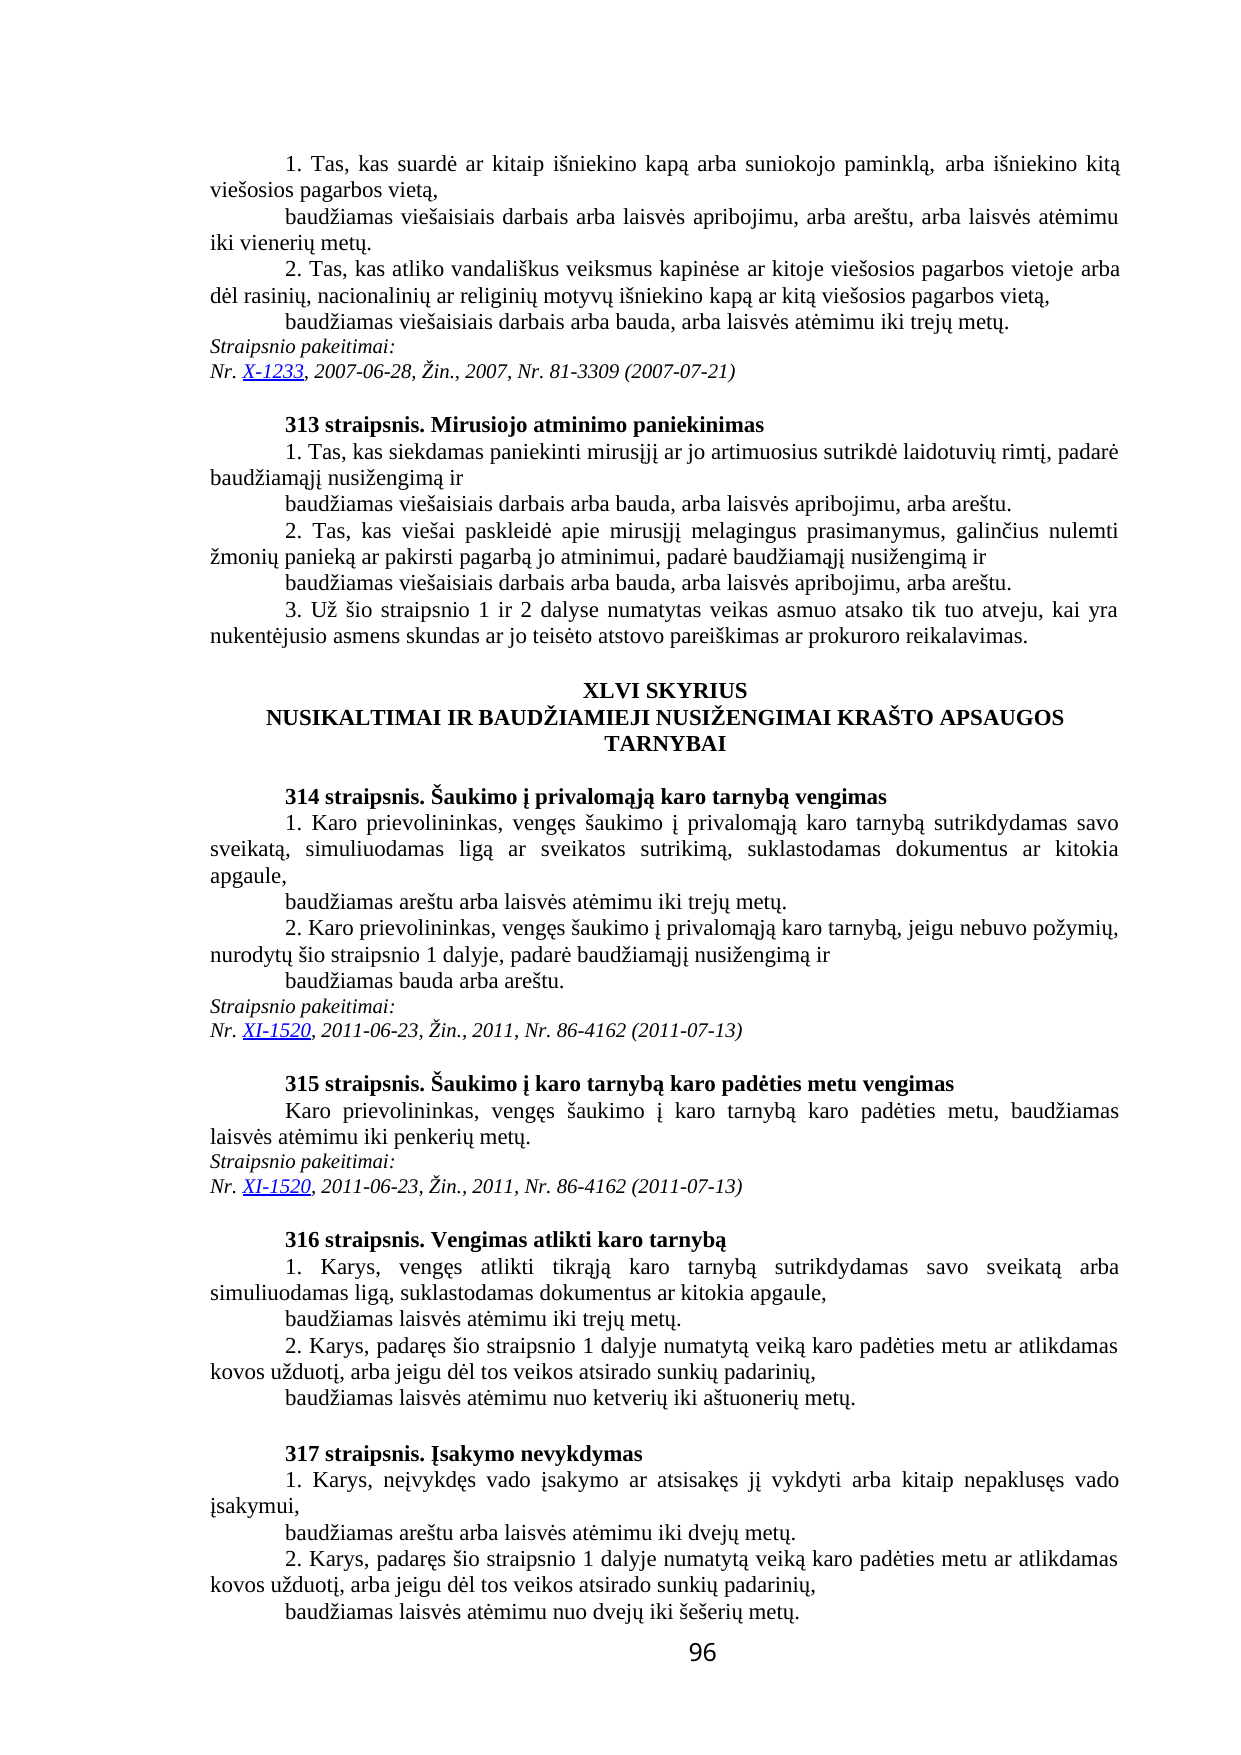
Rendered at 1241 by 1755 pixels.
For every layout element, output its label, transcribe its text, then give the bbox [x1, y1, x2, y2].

text baudžiamas areštu arba laisvės atėmimu iki dvejų metų. [210, 1519, 1120, 1545]
text baudžiamas viešaisiais darbais arba laisvės apribojimu, arba areštu, arba laisvės atėmimu iki vienerių metų. [210, 203, 1120, 255]
text 315 straipsnis. Šaukimo į karo tarnybą karo padėties metu vengimas [210, 1070, 1120, 1097]
text Nr. X-1233, 2007-06-28, Žin., 2007, Nr. 81-3309 (2007-07-21) [210, 358, 1120, 383]
text 2. Karys, padaręs šio straipsnio 1 dalyje numatytą veiką karo padėties metu ar atlikdamas kovos užduotį, arba jeigu dėl tos veikos atsirado sunkių padarinių, [210, 1332, 1120, 1384]
text Karo prievolininkas, vengęs šaukimo į karo tarnybą karo padėties metu, baudžiamas laisvės atėmimu iki penkerių metų. [210, 1097, 1120, 1149]
text 317 straipsnis. Įsakymo nevykdymas [210, 1439, 1120, 1466]
text 2. Karys, padaręs šio straipsnio 1 dalyje numatytą veiką karo padėties metu ar atlikdamas kovos užduotį, arba jeigu dėl tos veikos atsirado sunkių padarinių, [210, 1545, 1120, 1598]
text 313 straipsnis. Mirusiojo atminimo paniekinimas [210, 411, 1120, 438]
text Straipsnio pakeitimai: [210, 1149, 1120, 1173]
text Nr. XI-1520, 2011-06-23, Žin., 2011, Nr. 86-4162 (2011-07-13) [210, 1173, 1120, 1198]
text 2. Tas, kas viešai paskleidė apie mirusįjį melagingus prasimanymus, galinčius nulemti žmonių panieką ar pakirsti pagarbą jo atminimui, padarė baudžiamąjį nusižengimą ir [210, 517, 1120, 569]
text Nr. XI-1520, 2011-06-23, Žin., 2011, Nr. 86-4162 (2011-07-13) [210, 1018, 1120, 1042]
text 1. Karys, neįvykdęs vado įsakymo ar atsisakęs jį vykdyti arba kitaip nepaklusęs vado įsakymui, [210, 1466, 1120, 1519]
text baudžiamas areštu arba laisvės atėmimu iki trejų metų. [210, 888, 1120, 914]
text Nusikaltimai IR BAUDŽIAMIEJI NUSIŽENGIMAI krašto apsaugos tarnybAI [210, 704, 1120, 756]
text baudžiamas laisvės atėmimu nuo ketverių iki aštuonerių metų. [210, 1384, 1120, 1411]
text baudžiamas viešaisiais darbais arba bauda, arba laisvės apribojimu, arba areštu. [210, 490, 1120, 517]
text 1. Karys, vengęs atlikti tikrąją karo tarnybą sutrikdydamas savo sveikatą arba simuliuodamas ligą, suklastodamas dokumentus ar kitokia apgaule, [210, 1253, 1120, 1305]
text 1. Karo prievolininkas, vengęs šaukimo į privalomąją karo tarnybą sutrikdydamas savo sveikatą, simuliuodamas ligą ar sveikatos sutrikimą, suklastodamas dokumentus ar kitokia apgaule, [210, 809, 1120, 888]
text 2. Karo prievolininkas, vengęs šaukimo į privalomąją karo tarnybą, jeigu nebuvo požymių, nurodytų šio straipsnio 1 dalyje, padarė baudžiamąjį nusižengimą ir [210, 914, 1120, 967]
text 3. Už šio straipsnio 1 ir 2 dalyse numatytas veikas asmuo atsako tik tuo atveju, kai yra nukentėjusio asmens skundas ar jo teisėto atstovo pareiškimas ar prokuroro reikalavimas. [210, 596, 1120, 648]
text 1. Tas, kas suardė ar kitaip išniekino kapą arba suniokojo paminklą, arba išniekino kitą viešosios pagarbos vietą, [210, 150, 1120, 203]
text baudžiamas laisvės atėmimu iki trejų metų. [210, 1305, 1120, 1332]
text baudžiamas viešaisiais darbais arba bauda, arba laisvės atėmimu iki trejų metų. [210, 308, 1120, 334]
text 316 straipsnis. Vengimas atlikti karo tarnybą [210, 1226, 1120, 1253]
text 2. Tas, kas atliko vandališkus veiksmus kapinėse ar kitoje viešosios pagarbos vietoje arba dėl rasinių, nacionalinių ar religinių motyvų išniekino kapą ar kitą viešosios pagarbos vietą, [210, 255, 1120, 308]
text baudžiamas viešaisiais darbais arba bauda, arba laisvės apribojimu, arba areštu. [210, 569, 1120, 596]
text baudžiamas laisvės atėmimu nuo dvejų iki šešerių metų. [210, 1598, 1120, 1624]
text Straipsnio pakeitimai: [210, 993, 1120, 1018]
text baudžiamas bauda arba areštu. [210, 967, 1120, 993]
text Straipsnio pakeitimai: [210, 334, 1120, 358]
text 1. Tas, kas siekdamas paniekinti mirusįjį ar jo artimuosius sutrikdė laidotuvių rimtį, padarė baudžiamąjį nusižengimą ir [210, 438, 1120, 490]
text 314 straipsnis. Šaukimo į privalomąją karo tarnybą vengimas [210, 783, 1120, 809]
text XLVI skyrius [210, 677, 1120, 704]
